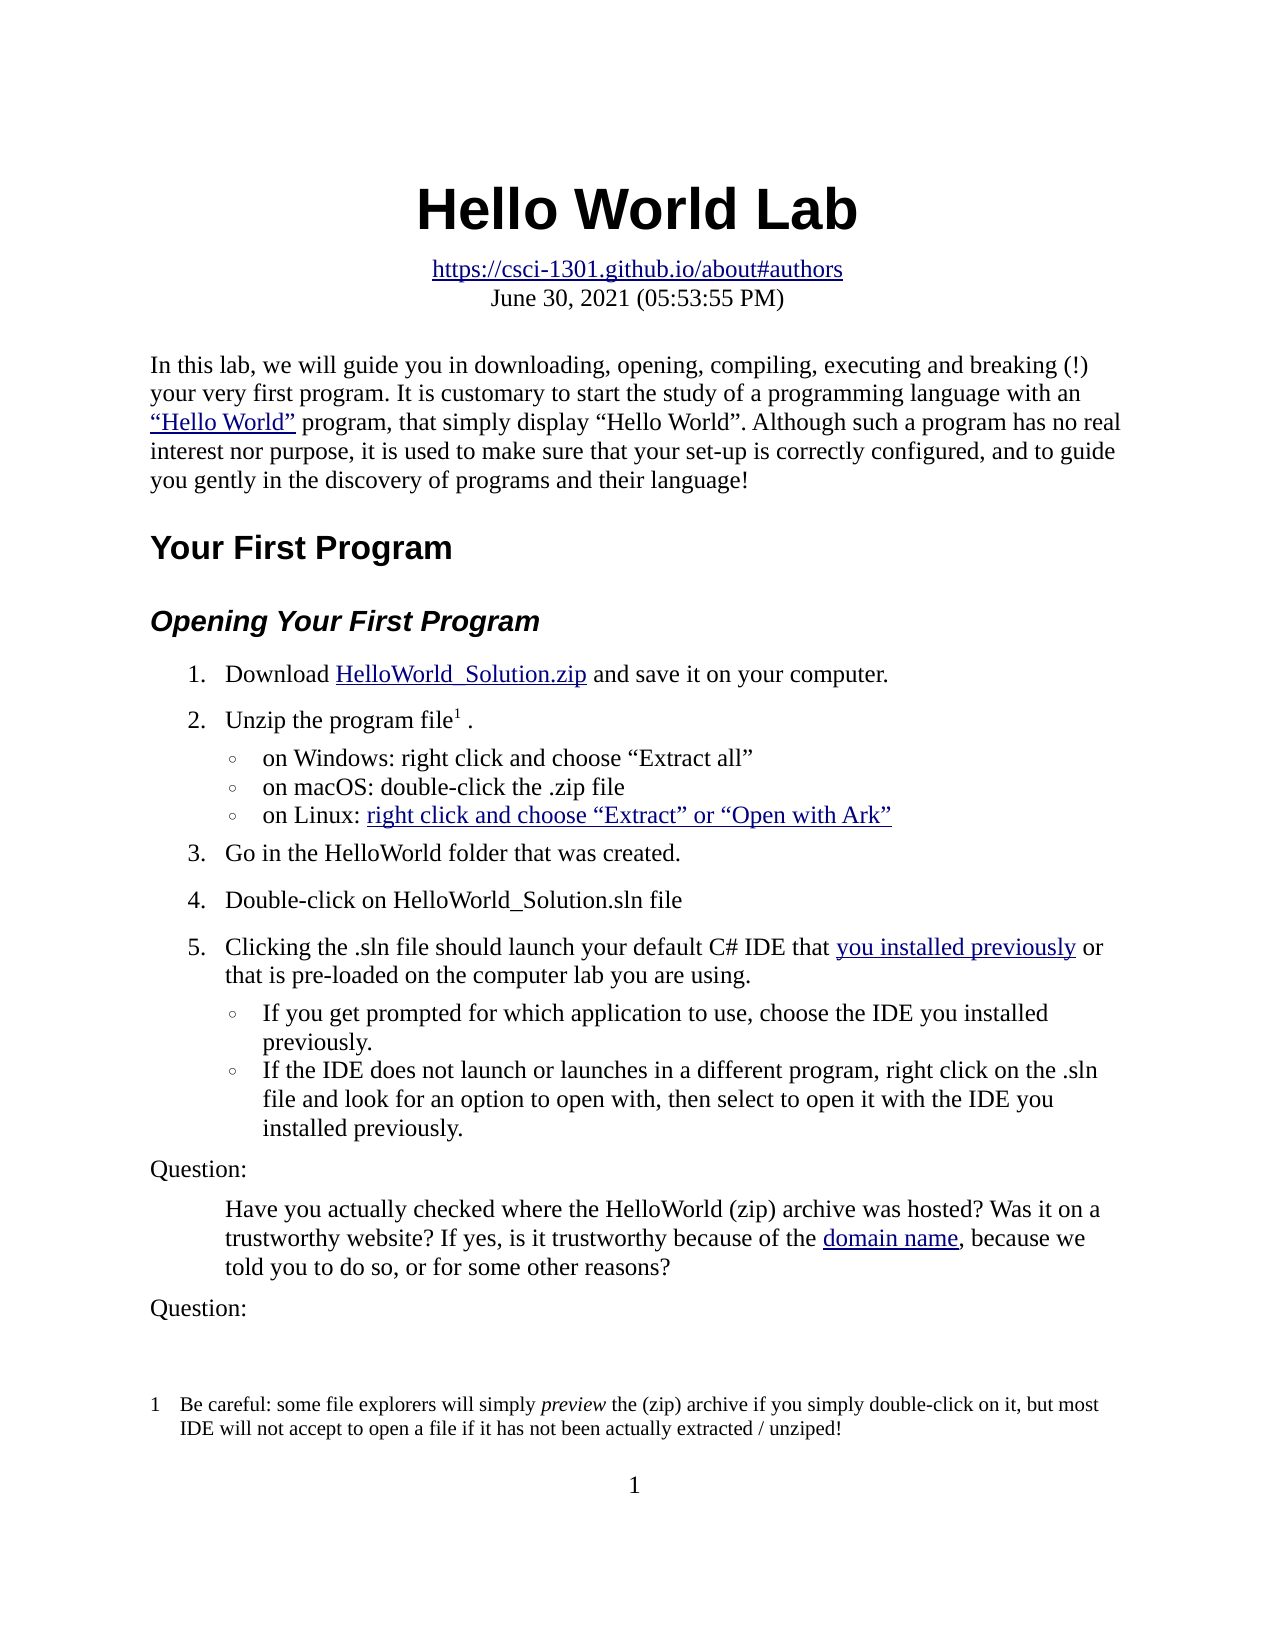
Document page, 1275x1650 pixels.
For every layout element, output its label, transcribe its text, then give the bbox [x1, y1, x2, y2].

list Clicking the .sln file should launch your default C# IDE that you installed previously or that is pre-loaded on the computer lab you are using. [187, 932, 1125, 989]
list Go in the HelloWorld folder that was created. [187, 838, 1125, 867]
text June 30, 2021 (05:53:55 PM) [150, 283, 1125, 312]
list If the IDE does not launch or launches in a different program, right click on the .sln file and look for an option to open with, then select to open it with the IDE you installed previously. [225, 1056, 1125, 1142]
text Have you actually checked where the HelloWorld (zip) archive was hosted? Was it on a trustworthy website? If yes, is it trustworthy because of the domain name, because we told you to do so, or for some other reasons? [225, 1194, 1125, 1281]
list Unzip the program file . [187, 705, 1125, 734]
subtitle Your First Program [150, 527, 1125, 566]
text https://csci-1301.github.io/about#authors [150, 254, 1125, 283]
subtitle Opening Your First Program [150, 604, 1125, 637]
list If you get prompted for which application to use, choose the IDE you installed previously. [225, 998, 1125, 1056]
text In this lab, we will guide you in downloading, opening, compiling, executing and breaking (!) your very first program. It is customary to start the study of a programming language with an “Hello World” program, that simply display “Hello World”. Although such a program has no real interest nor purpose, it is used to make sure that your set-up is correctly configured, and to guide you gently in the discovery of programs and their language! [150, 350, 1125, 493]
list on Windows: right click and choose “Extract all” [225, 743, 1125, 772]
text Question: [150, 1293, 1125, 1321]
title Hello World Lab [150, 175, 1125, 242]
list on Linux: right click and choose “Extract” or “Open with Ark” [225, 801, 1125, 829]
text Question: [150, 1154, 1125, 1182]
list Download HelloWorld_Solution.zip and save it on your computer. [187, 659, 1125, 687]
list Double-click on HelloWorld_Solution.sln file [187, 885, 1125, 914]
list on macOS: double-click the .zip file [225, 772, 1125, 801]
list Be careful: some file explorers will simply preview the (zip) archive if you simply double-click on it, but most IDE will not accept to open a file if it has not been actually extracted / unziped! [150, 1392, 1125, 1440]
